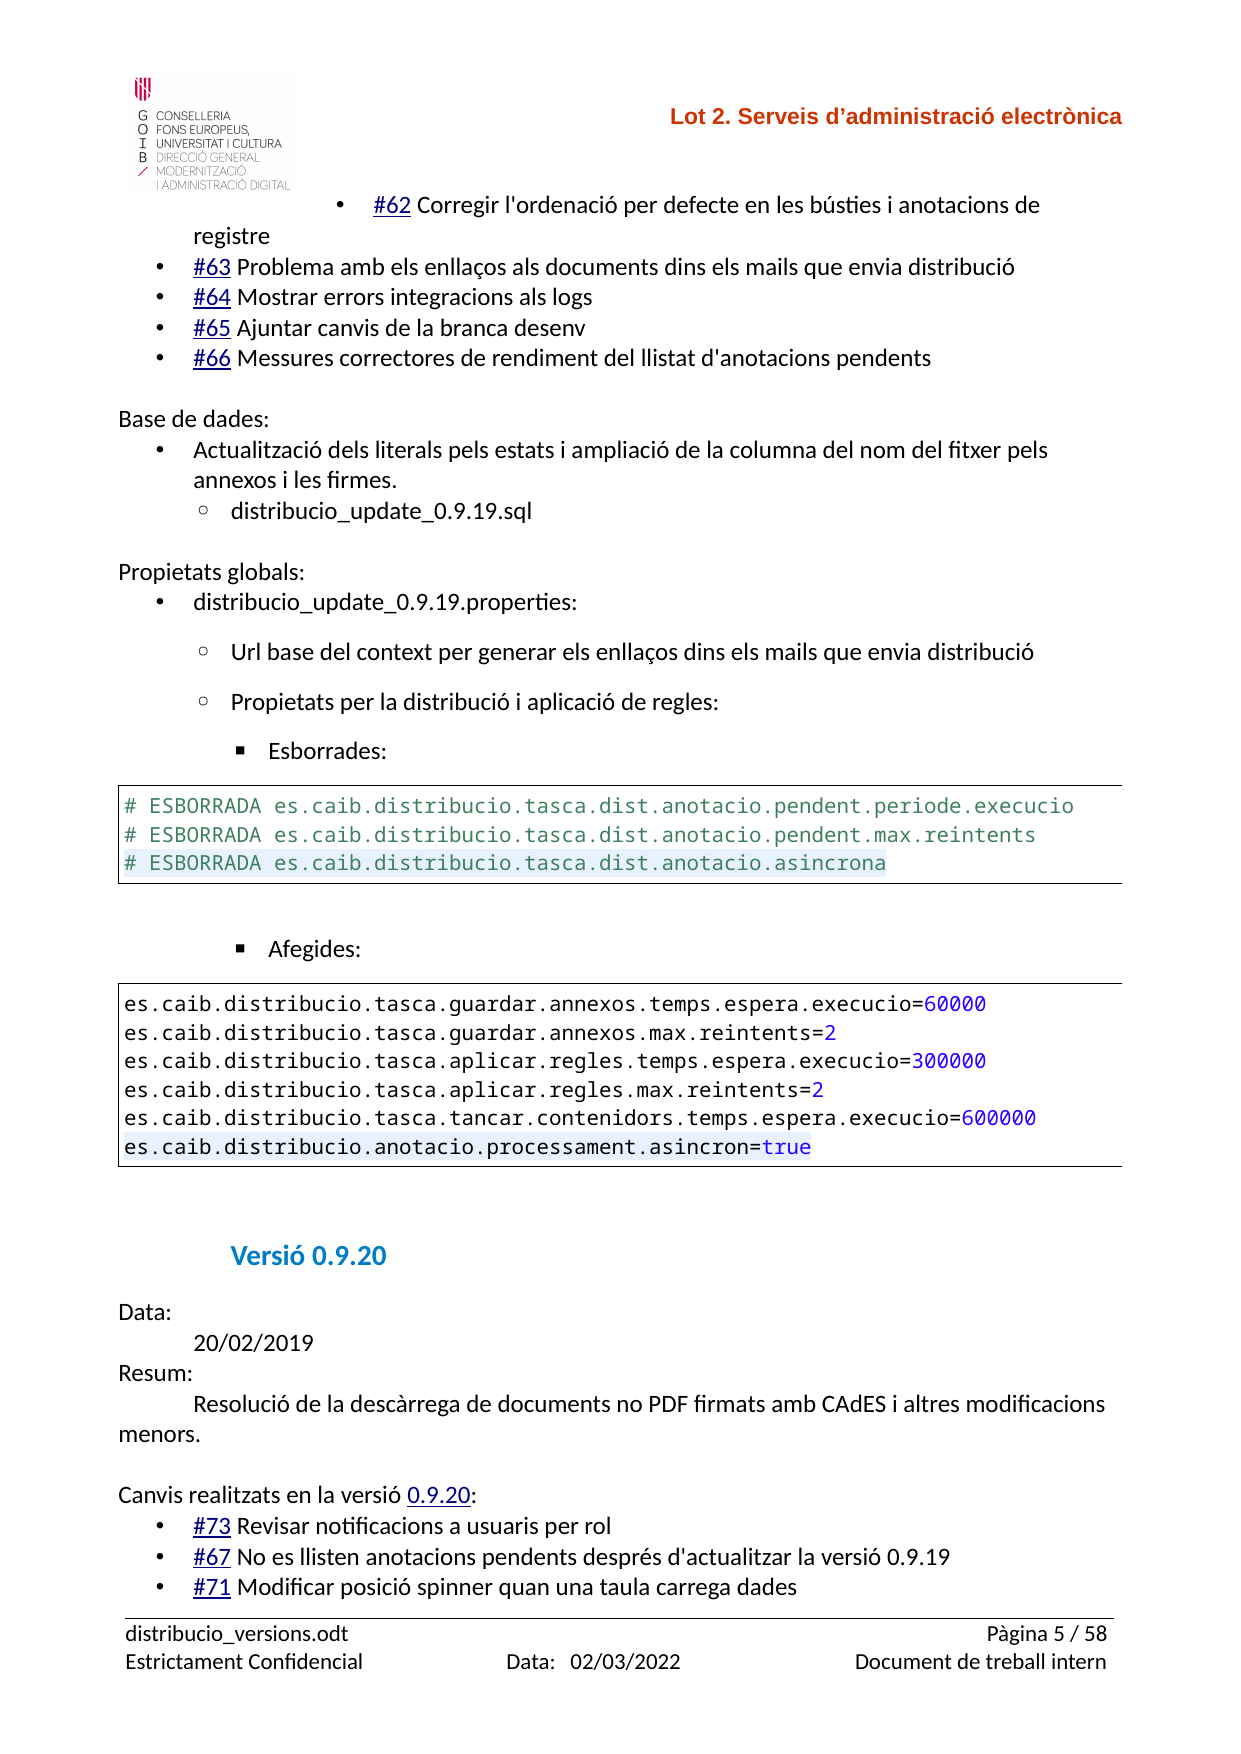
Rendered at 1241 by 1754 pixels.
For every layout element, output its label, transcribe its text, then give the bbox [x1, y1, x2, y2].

list Esborrades: [231, 735, 1122, 766]
text Resolució de la descàrrega de documents no PDF firmats amb CAdES i altres modificacions menors. [118, 1388, 1122, 1449]
text Base de dades: [118, 403, 1122, 434]
list Actualització dels literals pels estats i ampliació de la columna del nom del fitxer pels annexos i les firmes. [156, 434, 1122, 495]
list Url base del context per generar els enllaços dins els mails que envia distribució [193, 636, 1122, 667]
list #73 Revisar notificacions a usuaris per rol [156, 1510, 1122, 1541]
text 20/02/2019 [118, 1327, 1122, 1357]
text Canvis realitzats en la versió 0.9.20: [118, 1479, 1122, 1510]
list distribucio_update_0.9.19.sql [193, 495, 1122, 525]
picture [126, 70, 299, 197]
list #65 Ajuntar canvis de la branca desenv [156, 312, 1122, 342]
table_header es.caib.distribucio.tasca.guardar.annexos.temps.espera.execucio=60000 es.caib.distribucio.tasca.guardar.annexos.max.reintents=2 es.caib.distribucio.tasca.aplicar.regles.temps.espera.execucio=300000 es.caib.distribucio.tasca.aplicar.regles.max.reintents=2 es.caib.distribucio.tasca.tancar.contenidors.temps.espera.execucio=600000 es.caib.distribucio.anotacio.processament.asincron=true [119, 984, 1122, 1166]
table_header # ESBORRADA es.caib.distribucio.tasca.dist.anotacio.pendent.periode.execucio # ESBORRADA es.caib.distribucio.tasca.dist.anotacio.pendent.max.reintents # ESBORRADA es.caib.distribucio.tasca.dist.anotacio.asincrona [119, 786, 1122, 883]
list #66 Messures correctores de rendiment del llistat d'anotacions pendents [156, 342, 1122, 373]
subtitle Versió 0.9.20 [153, 1237, 1122, 1273]
list #63 Problema amb els enllaços als documents dins els mails que envia distribució [156, 251, 1122, 281]
text Data: [118, 1296, 1122, 1327]
list Propietats per la distribució i aplicació de regles: [193, 686, 1122, 716]
list distribucio_update_0.9.19.properties: [156, 586, 1122, 617]
text Propietats globals: [118, 556, 1122, 586]
list Afegides: [231, 933, 1122, 964]
list #62 Corregir l'ordenació per defecte en les bústies i anotacions de registre [156, 190, 1122, 251]
text Resum: [118, 1357, 1122, 1388]
list #64 Mostrar errors integracions als logs [156, 281, 1122, 312]
list #71 Modificar posició spinner quan una taula carrega dades [156, 1571, 1122, 1602]
list #67 No es llisten anotacions pendents després d'actualitzar la versió 0.9.19 [156, 1541, 1122, 1571]
